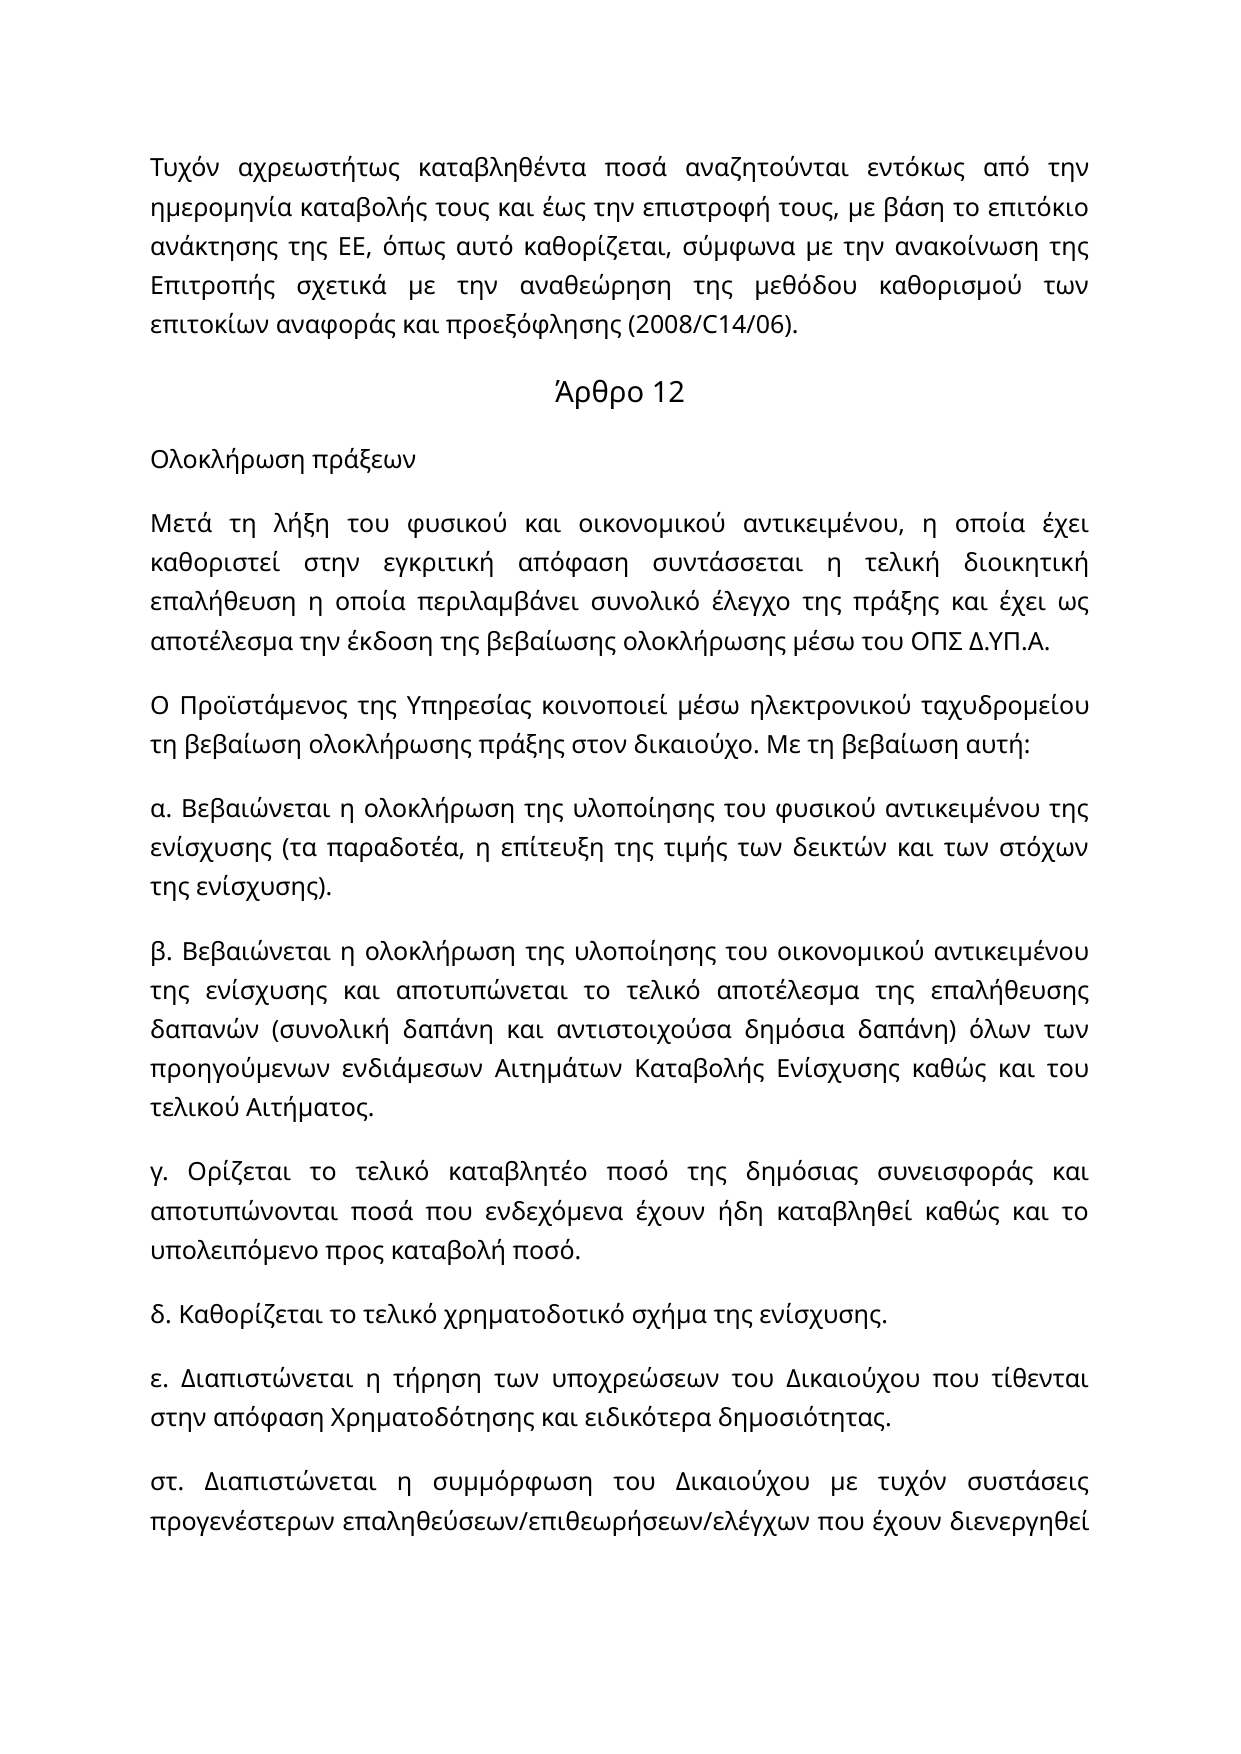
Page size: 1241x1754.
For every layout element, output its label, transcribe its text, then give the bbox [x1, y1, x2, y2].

text β. Βεβαιώνεται η ολοκλήρωση της υλοποίησης του οικονομικού αντικειμένου της ενίσχυσης και αποτυπώνεται το τελικό αποτέλεσμα της επαλήθευσης δαπανών (συνολική δαπάνη και αντιστοιχούσα δημόσια δαπάνη) όλων των προηγούμενων ενδιάμεσων Αιτημάτων Καταβολής Ενίσχυσης καθώς και του τελικού Αιτήματος. [150, 933, 1090, 1124]
text Ο Προϊστάμενος της Υπηρεσίας κοινοποιεί μέσω ηλεκτρονικού ταχυδρομείου τη βεβαίωση ολοκλήρωσης πράξης στον δικαιούχο. Με τη βεβαίωση αυτή: [150, 687, 1090, 761]
text Ολοκλήρωση πράξεων [150, 441, 1090, 476]
text α. Βεβαιώνεται η ολοκλήρωση της υλοποίησης του φυσικού αντικειμένου της ενίσχυσης (τα παραδοτέα, η επίτευξη της τιμής των δεικτών και των στόχων της ενίσχυσης). [150, 791, 1090, 903]
text Τυχόν αχρεωστήτως καταβληθέντα ποσά αναζητούνται εντόκως από την ημερομηνία καταβολής τους και έως την επιστροφή τους, με βάση το επιτόκιο ανάκτησης της ΕΕ, όπως αυτό καθορίζεται, σύμφωνα με την ανακοίνωση της Επιτροπής σχετικά με την αναθεώρηση της μεθόδου καθορισμού των επιτοκίων αναφοράς και προεξόφλησης (2008/C14/06). [150, 150, 1090, 341]
text ε. Διαπιστώνεται η τήρηση των υποχρεώσεων του Δικαιούχου που τίθενται στην απόφαση Χρηματοδότησης και ειδικότερα δημοσιότητας. [150, 1361, 1090, 1434]
text στ. Διαπιστώνεται η συμμόρφωση του Δικαιούχου με τυχόν συστάσεις προγενέστερων επαληθεύσεων/επιθεωρήσεων/ελέγχων που έχουν διενεργηθεί [150, 1464, 1090, 1537]
text Μετά τη λήξη του φυσικού και οικονομικού αντικειμένου, η οποία έχει καθοριστεί στην εγκριτική απόφαση συντάσσεται η τελική διοικητική επαλήθευση η οποία περιλαμβάνει συνολικό έλεγχο της πράξης και έχει ως αποτέλεσμα την έκδοση της βεβαίωσης ολοκλήρωσης μέσω του ΟΠΣ Δ.ΥΠ.Α. [150, 506, 1090, 657]
subtitle Άρθρο 12 [150, 371, 1090, 411]
text γ. Ορίζεται το τελικό καταβλητέο ποσό της δημόσιας συνεισφοράς και αποτυπώνονται ποσά που ενδεχόμενα έχουν ήδη καταβληθεί καθώς και το υπολειπόμενο προς καταβολή ποσό. [150, 1154, 1090, 1266]
text δ. Καθορίζεται το τελικό χρηματοδοτικό σχήμα της ενίσχυσης. [150, 1296, 1090, 1331]
